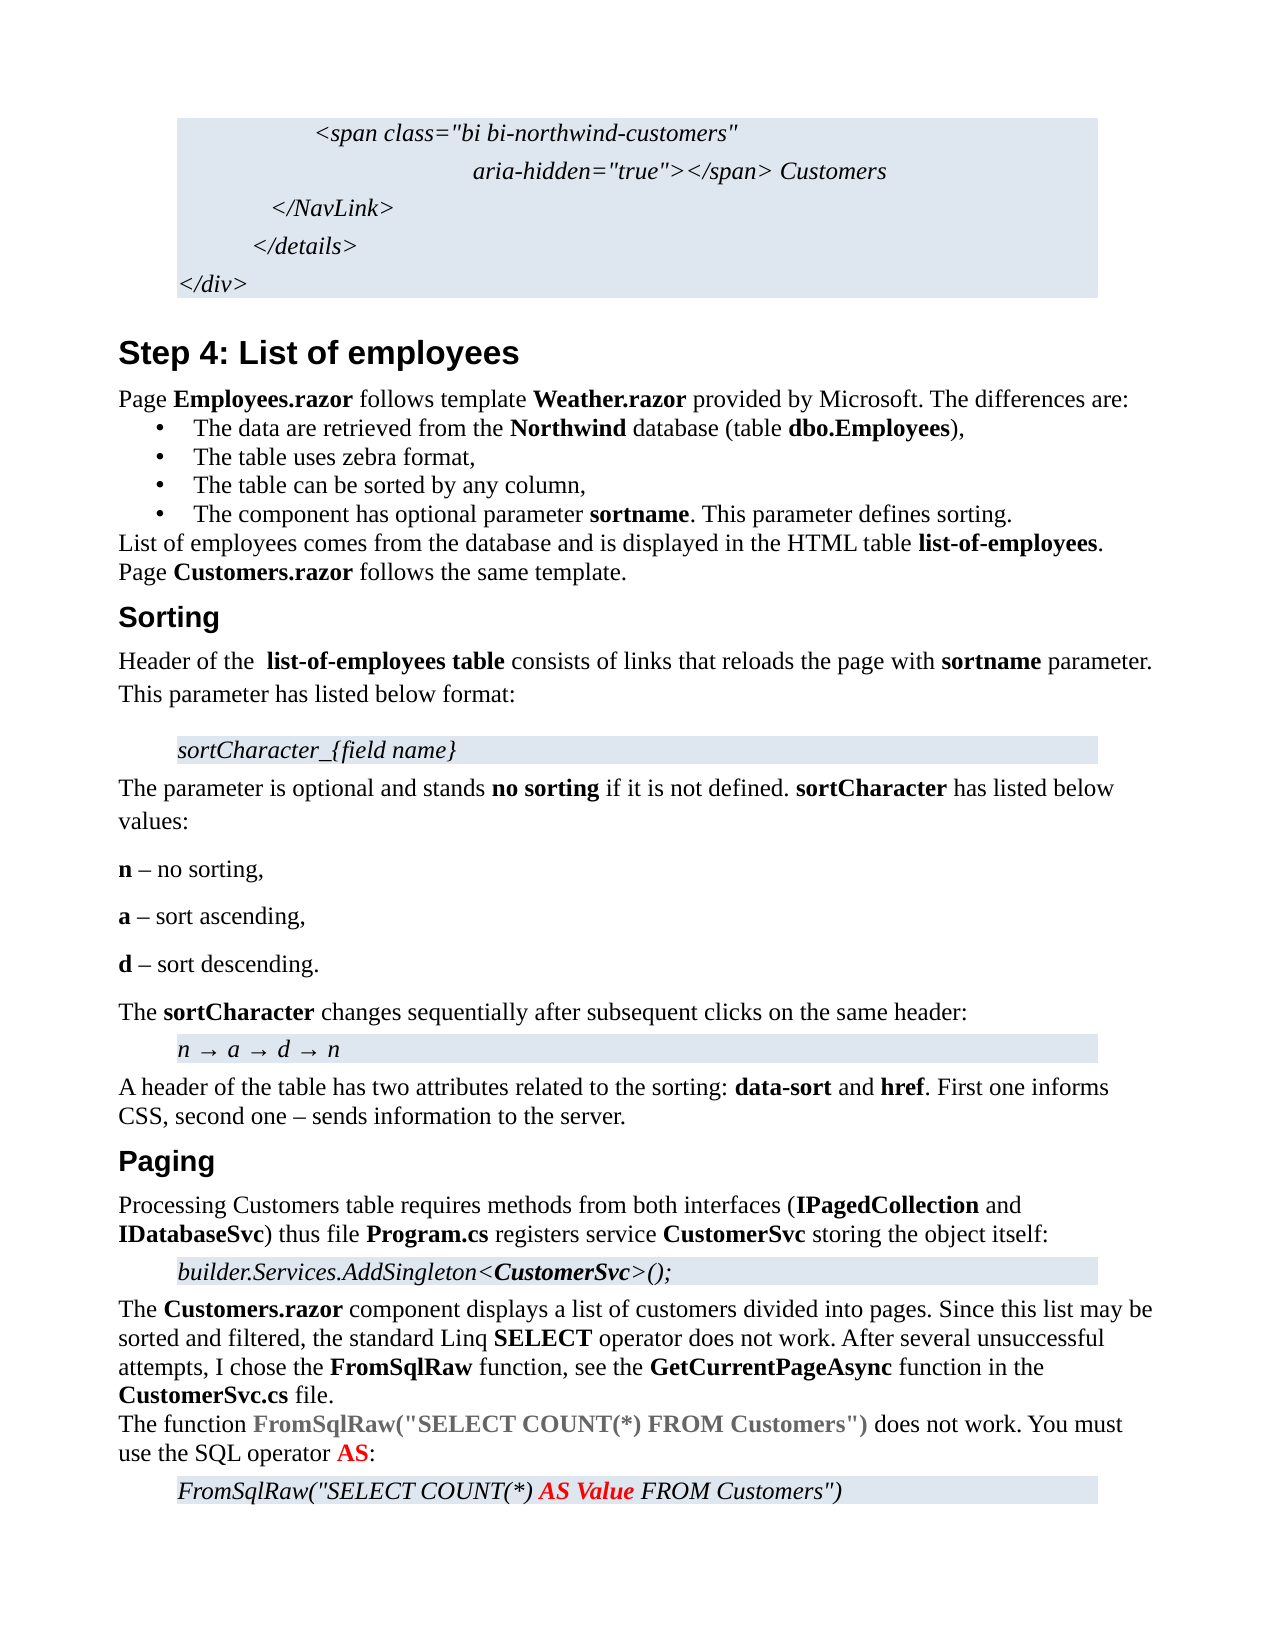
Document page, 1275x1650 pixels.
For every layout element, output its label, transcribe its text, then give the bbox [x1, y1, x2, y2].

text </div> [177, 269, 1098, 298]
text </NavLink> [177, 193, 1098, 222]
list The table uses zebra format, [156, 442, 1157, 470]
text The function FromSqlRaw("SELECT COUNT(*) FROM Customers") does not work. You must use the SQL operator AS: [118, 1409, 1157, 1467]
list The table can be sorted by any column, [156, 470, 1157, 499]
list The data are retrieved from the Northwind database (table dbo.Employees), [156, 413, 1157, 442]
text n – no sorting, [118, 854, 1157, 883]
text FromSqlRaw("SELECT COUNT(*) AS Value FROM Customers") [177, 1476, 1098, 1504]
text Processing Customers table requires methods from both interfaces (IPagedCollection and IDatabaseSvc) thus file Program.cs registers service CustomerSvc storing the object itself: [118, 1190, 1157, 1248]
subtitle Paging [118, 1144, 1157, 1178]
text </details> [177, 231, 1098, 260]
text a – sort ascending, [118, 901, 1157, 930]
text The Customers.razor component displays a list of customers divided into pages. Since this list may be sorted and filtered, the standard Linq SELECT operator does not work. After several unsuccessful attempts, I chose the FromSqlRaw function, see the GetCurrentPageAsync function in the CustomerSvc.cs file. [118, 1294, 1157, 1409]
text n → a → d → n [177, 1034, 1098, 1063]
text Page Customers.razor follows the same template. [118, 557, 1157, 585]
text The parameter is optional and stands no sorting if it is not defined. sortCharacter has listed below values: [118, 773, 1157, 835]
text sortCharacter_{field name} [177, 736, 1098, 764]
text Header of the list-of-employees table consists of links that reloads the page with sortname parameter. This parameter has listed below format: [118, 646, 1157, 708]
text <span class="bi bi-northwind-customers" [177, 118, 1098, 147]
list The component has optional parameter sortname. This parameter defines sorting. [156, 499, 1157, 528]
text d – sort descending. [118, 949, 1157, 978]
text aria-hidden="true"></span> Customers [177, 156, 1098, 184]
text builder.Services.AddSingleton<CustomerSvc>(); [177, 1257, 1098, 1285]
subtitle Sorting [118, 600, 1157, 633]
text List of employees comes from the database and is displayed in the HTML table list-of-employees. [118, 528, 1157, 557]
text The sortCharacter changes sequentially after subsequent clicks on the same header: [118, 997, 1157, 1025]
text Page Employees.razor follows template Weather.razor provided by Microsoft. The differences are: [118, 384, 1157, 413]
subtitle Step 4: List of employees [118, 333, 1157, 372]
text A header of the table has two attributes related to the sorting: data-sort and href. First one informs CSS, second one – sends information to the server. [118, 1072, 1157, 1129]
